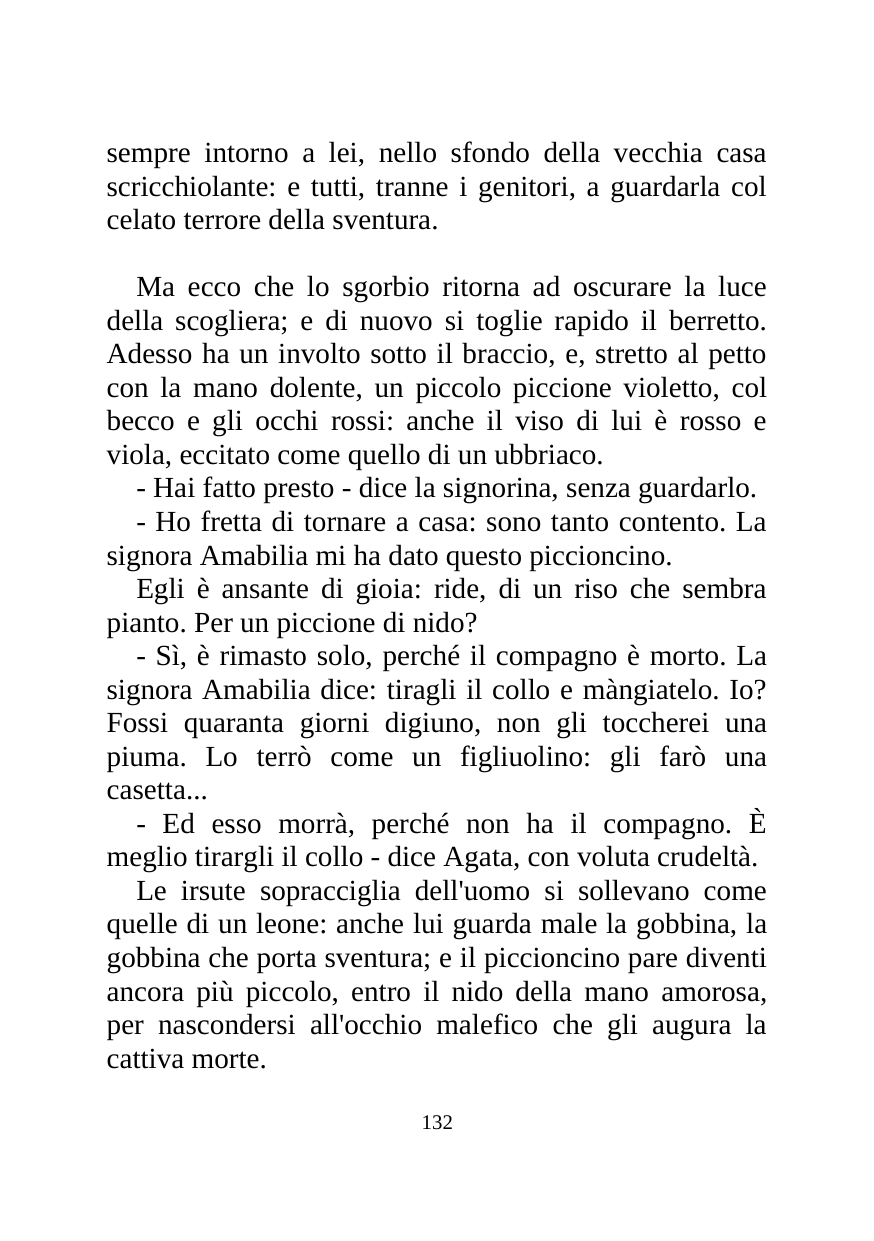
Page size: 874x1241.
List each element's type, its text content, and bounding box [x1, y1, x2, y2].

text Le irsute sopracciglia dell'uomo si sollevano come quelle di un leone: anche lui guarda male la gobbina, la gobbina che porta sventura; e il piccioncino pare diventi ancora più piccolo, entro il nido della mano amorosa, per nascondersi all'occhio malefico che gli augura la cattiva morte. [106, 873, 768, 1074]
text Egli è ansante di gioia: ride, di un riso che sembra pianto. Per un piccione di nido? [106, 571, 768, 638]
text - Ho fretta di tornare a casa: sono tanto contento. La signora Amabilia mi ha dato questo piccioncino. [106, 504, 768, 571]
text Ma ecco che lo sgorbio ritorna ad oscurare la luce della scogliera; e di nuovo si toglie rapido il berretto. Adesso ha un involto sotto il braccio, e, stretto al petto con la mano dolente, un piccolo piccione violetto, col becco e gli occhi rossi: anche il viso di lui è rosso e viola, eccitato come quello di un ubbriaco. [106, 269, 768, 471]
text sempre intorno a lei, nello sfondo della vecchia casa scricchiolante: e tutti, tranne i genitori, a guardarla col celato terrore della sventura. [106, 135, 768, 236]
text - Ed esso morrà, perché non ha il compagno. È meglio tirargli il collo - dice Agata, con voluta crudeltà. [106, 806, 768, 873]
text - Sì, è rimasto solo, perché il compagno è morto. La signora Amabilia dice: tiragli il collo e màngiatelo. Io? Fossi quaranta giorni digiuno, non gli toccherei una piuma. Lo terrò come un figliuolino: gli farò una casetta... [106, 638, 768, 806]
text - Hai fatto presto - dice la signorina, senza guardarlo. [106, 471, 768, 504]
